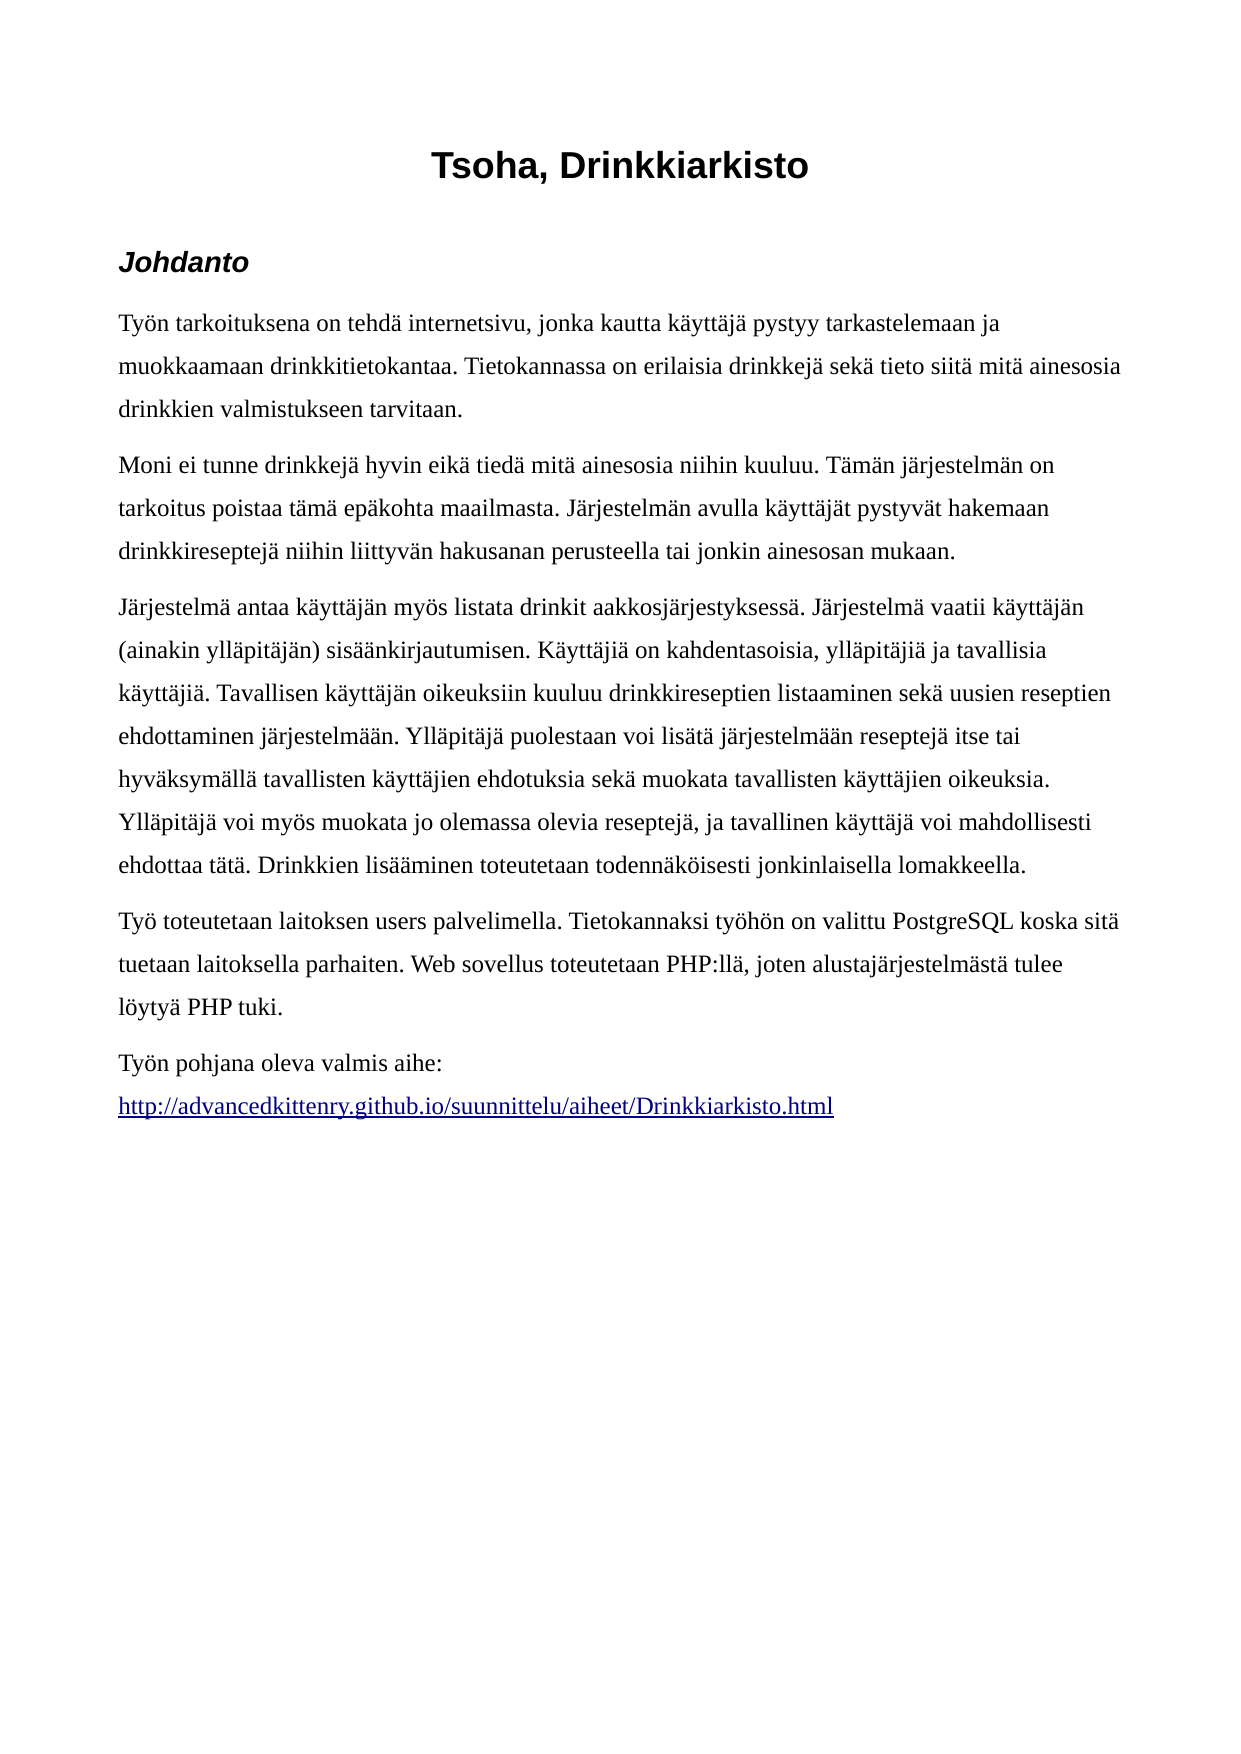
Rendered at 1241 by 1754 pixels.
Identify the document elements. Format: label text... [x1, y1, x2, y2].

text Työn tarkoituksena on tehdä internetsivu, jonka kautta käyttäjä pystyy tarkastelemaan ja muokkaamaan drinkkitietokantaa. Tietokannassa on erilaisia drinkkejä sekä tieto siitä mitä ainesosia drinkkien valmistukseen tarvitaan. [118, 308, 1122, 423]
text Työn pohjana oleva valmis aihe: http://advancedkittenry.github.io/suunnittelu/aiheet/Drinkkiarkisto.html [118, 1048, 1122, 1120]
subtitle Tsoha, Drinkkiarkisto [118, 143, 1122, 186]
text Järjestelmä antaa käyttäjän myös listata drinkit aakkosjärjestyksessä. Järjestelmä vaatii käyttäjän (ainakin ylläpitäjän) sisäänkirjautumisen. Käyttäjiä on kahdentasoisia, ylläpitäjiä ja tavallisia käyttäjiä. Tavallisen käyttäjän oikeuksiin kuuluu drinkkireseptien listaaminen sekä uusien reseptien ehdottaminen järjestelmään. Ylläpitäjä puolestaan voi lisätä järjestelmään reseptejä itse tai hyväksymällä tavallisten käyttäjien ehdotuksia sekä muokata tavallisten käyttäjien oikeuksia. Ylläpitäjä voi myös muokata jo olemassa olevia reseptejä, ja tavallinen käyttäjä voi mahdollisesti ehdottaa tätä. Drinkkien lisääminen toteutetaan todennäköisesti jonkinlaisella lomakkeella. [118, 592, 1122, 879]
subtitle Johdanto [118, 245, 1122, 279]
text Moni ei tunne drinkkejä hyvin eikä tiedä mitä ainesosia niihin kuuluu. Tämän järjestelmän on tarkoitus poistaa tämä epäkohta maailmasta. Järjestelmän avulla käyttäjät pystyvät hakemaan drinkkireseptejä niihin liittyvän hakusanan perusteella tai jonkin ainesosan mukaan. [118, 450, 1122, 565]
text Työ toteutetaan laitoksen users palvelimella. Tietokannaksi työhön on valittu PostgreSQL koska sitä tuetaan laitoksella parhaiten. Web sovellus toteutetaan PHP:llä, joten alustajärjestelmästä tulee löytyä PHP tuki. [118, 906, 1122, 1021]
